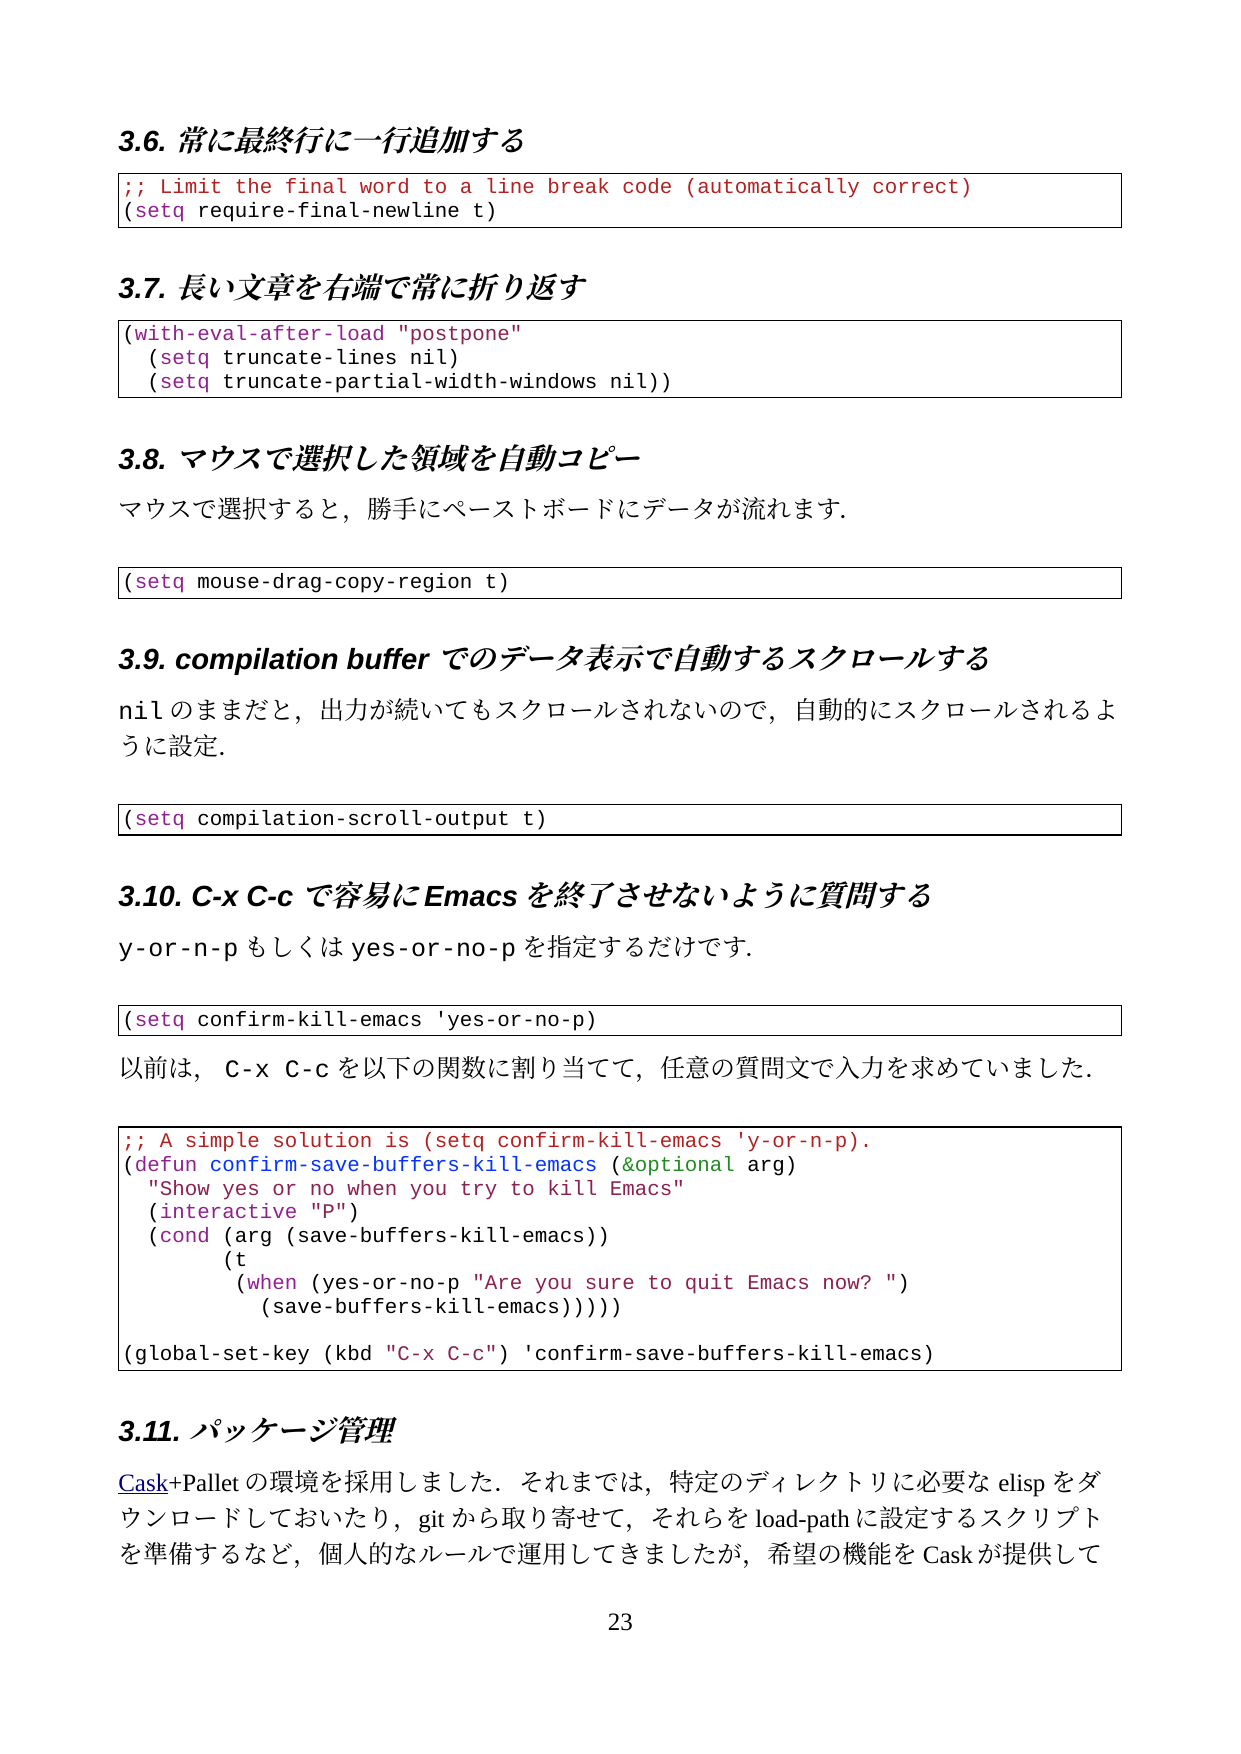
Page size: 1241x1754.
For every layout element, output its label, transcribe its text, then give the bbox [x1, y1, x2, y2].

text (defun confirm-save-buffers-kill-emacs (&optional arg) [119, 1150, 1121, 1174]
text 以前は， C-x C-c を以下の関数に割り当てて，任意の質問文で入力を求めていました． [118, 1049, 1122, 1114]
text (when (yes-or-no-p "Are you sure to quit Emacs now? ") [119, 1268, 1121, 1292]
text マウスで選択すると，勝手にペーストボードにデータが流れます． [118, 490, 1122, 555]
text nil のままだと，出力が続いてもスクロールされないので，自動的にスクロールされるように設定． [118, 691, 1122, 792]
text (setq truncate-partial-width-windows nil)) [119, 367, 1121, 397]
text (t [119, 1244, 1121, 1268]
subtitle 常に最終行に一行追加する [118, 118, 1122, 160]
text (setq mouse-drag-copy-region t) [119, 568, 1121, 598]
text (interactive "P") [119, 1197, 1121, 1221]
text (setq require-final-newline t) [119, 196, 1121, 227]
subtitle パッケージ管理 [118, 1408, 1122, 1450]
text ;; A simple solution is (setq confirm-kill-emacs 'y-or-n-p). [119, 1128, 1121, 1150]
text (setq truncate-lines nil) [119, 343, 1121, 367]
subtitle マウスで選択した領域を自動コピー [118, 436, 1122, 478]
subtitle compilation buffer でのデータ表示で自動するスクロールする [118, 636, 1122, 678]
text (save-buffers-kill-emacs))))) [119, 1292, 1121, 1316]
subtitle 長い文章を右端で常に折り返す [118, 265, 1122, 307]
text "Show yes or no when you try to kill Emacs" [119, 1174, 1121, 1197]
text (setq confirm-kill-emacs 'yes-or-no-p) [119, 1006, 1121, 1035]
text Cask+Palletの環境を採用しました．それまでは，特定のディレクトリに必要な elisp をダウンロードしておいたり，git から取り寄せて，それらをload-pathに設定するスクリプトを準備するなど，個人的なルールで運用してきましたが，希望の機能をCaskが提供して [118, 1462, 1122, 1570]
text (with-eval-after-load "postpone" [119, 321, 1121, 343]
text (cond (arg (save-buffers-kill-emacs)) [119, 1221, 1121, 1244]
text (setq compilation-scroll-output t) [119, 805, 1121, 834]
text ;; Limit the final word to a line break code (automatically correct) [119, 174, 1121, 196]
text y-or-n-p もしくは yes-or-no-p を指定するだけです． [118, 927, 1122, 992]
subtitle C-x C-c で容易にEmacsを終了させないように質問する [118, 873, 1122, 915]
text (global-set-key (kbd "C-x C-c") 'confirm-save-buffers-kill-emacs) [119, 1339, 1121, 1370]
